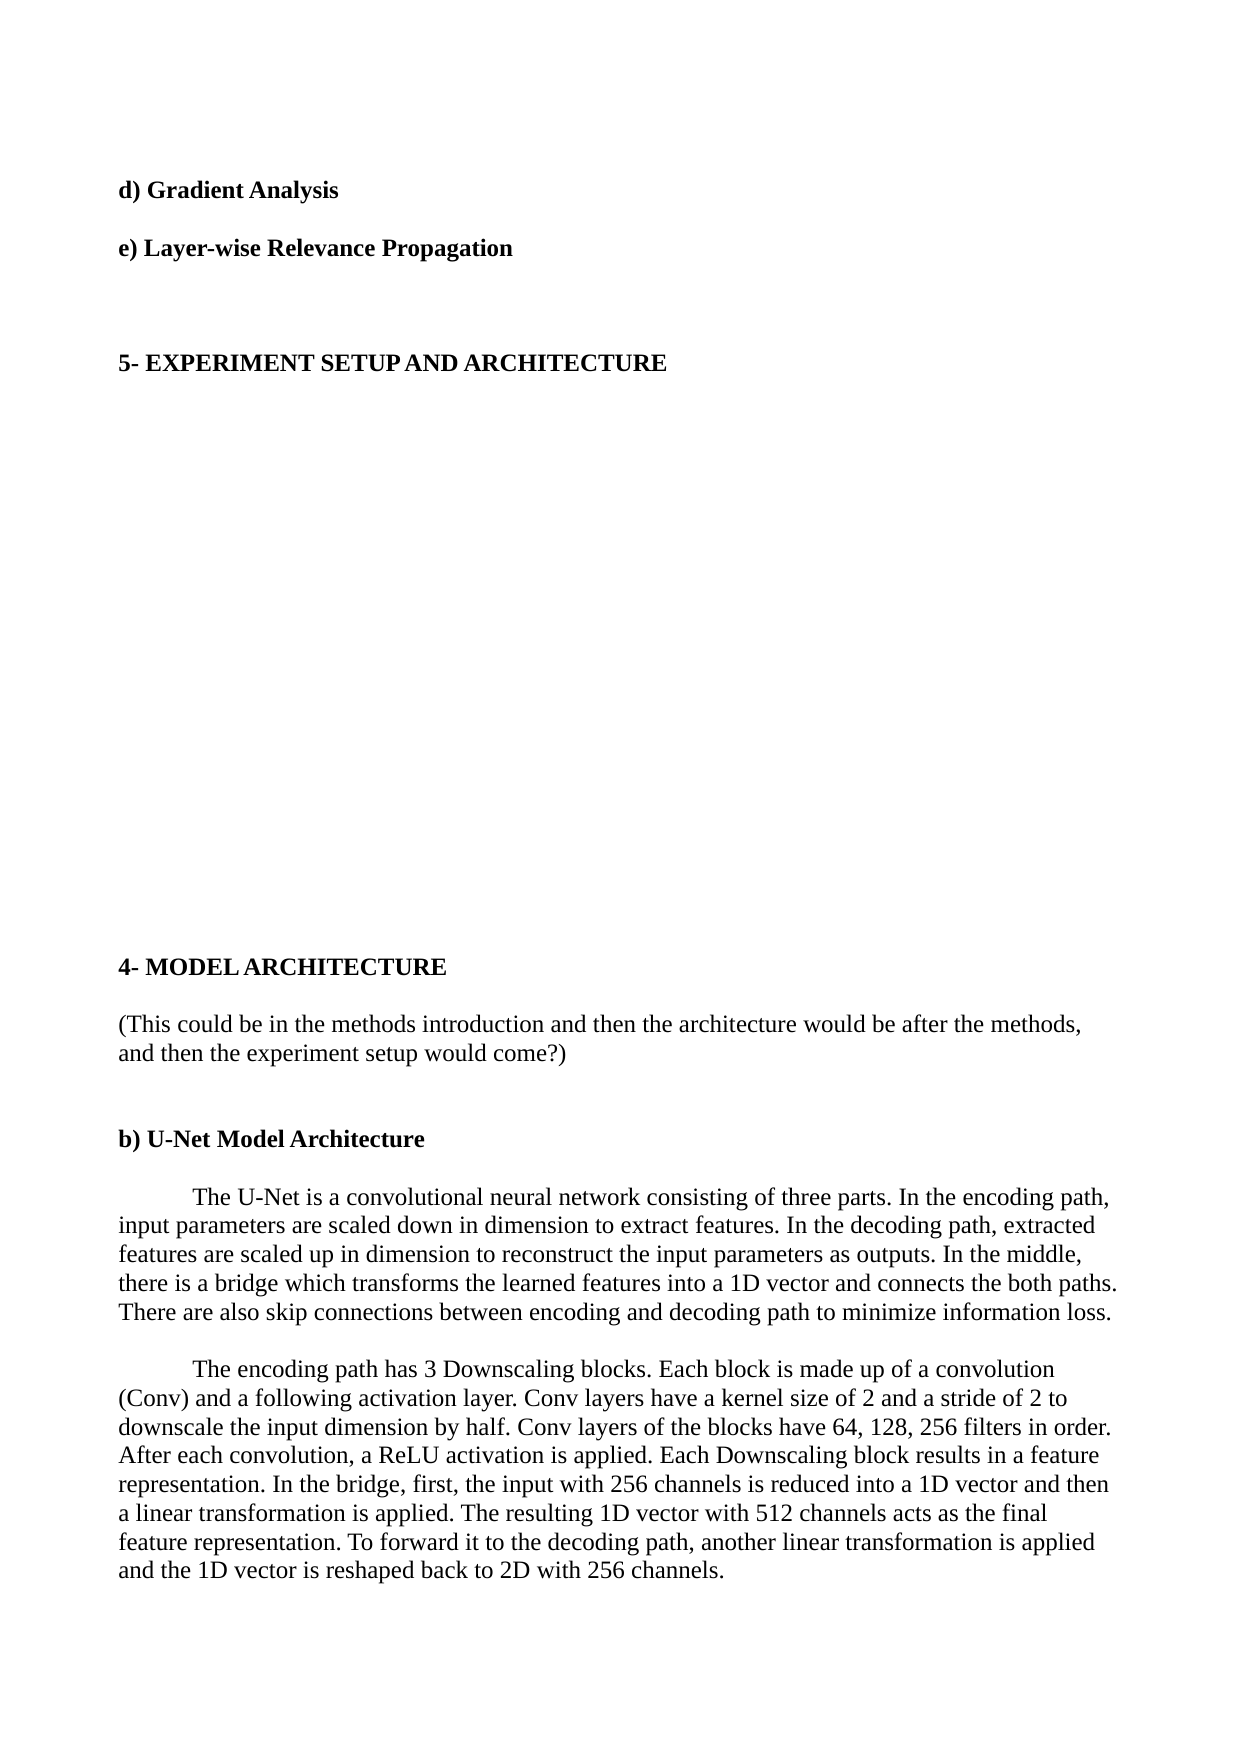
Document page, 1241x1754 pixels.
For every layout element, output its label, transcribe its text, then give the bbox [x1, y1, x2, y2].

text e) Layer-wise Relevance Propagation [118, 233, 1122, 262]
text The U-Net is a convolutional neural network consisting of three parts. In the encoding path, input parameters are scaled down in dimension to extract features. In the decoding path, extracted features are scaled up in dimension to reconstruct the input parameters as outputs. In the middle, there is a bridge which transforms the learned features into a 1D vector and connects the both paths. There are also skip connections between encoding and decoding path to minimize information loss. [118, 1182, 1122, 1326]
text 5- EXPERIMENT SETUP AND ARCHITECTURE [118, 348, 1122, 377]
text (This could be in the methods introduction and then the architecture would be after the methods, and then the experiment setup would come?) [118, 1009, 1122, 1067]
text b) U-Net Model Architecture [118, 1124, 1122, 1153]
text 4- MODEL ARCHITECTURE [118, 952, 1122, 981]
text The encoding path has 3 Downscaling blocks. Each block is made up of a convolution (Conv) and a following activation layer. Conv layers have a kernel size of 2 and a stride of 2 to downscale the input dimension by half. Conv layers of the blocks have 64, 128, 256 filters in order. After each convolution, a ReLU activation is applied. Each Downscaling block results in a feature representation. In the bridge, first, the input with 256 channels is reduced into a 1D vector and then a linear transformation is applied. The resulting 1D vector with 512 channels acts as the final feature representation. To forward it to the decoding path, another linear transformation is applied and the 1D vector is reshaped back to 2D with 256 channels. [118, 1354, 1122, 1584]
text d) Gradient Analysis [118, 176, 1122, 204]
